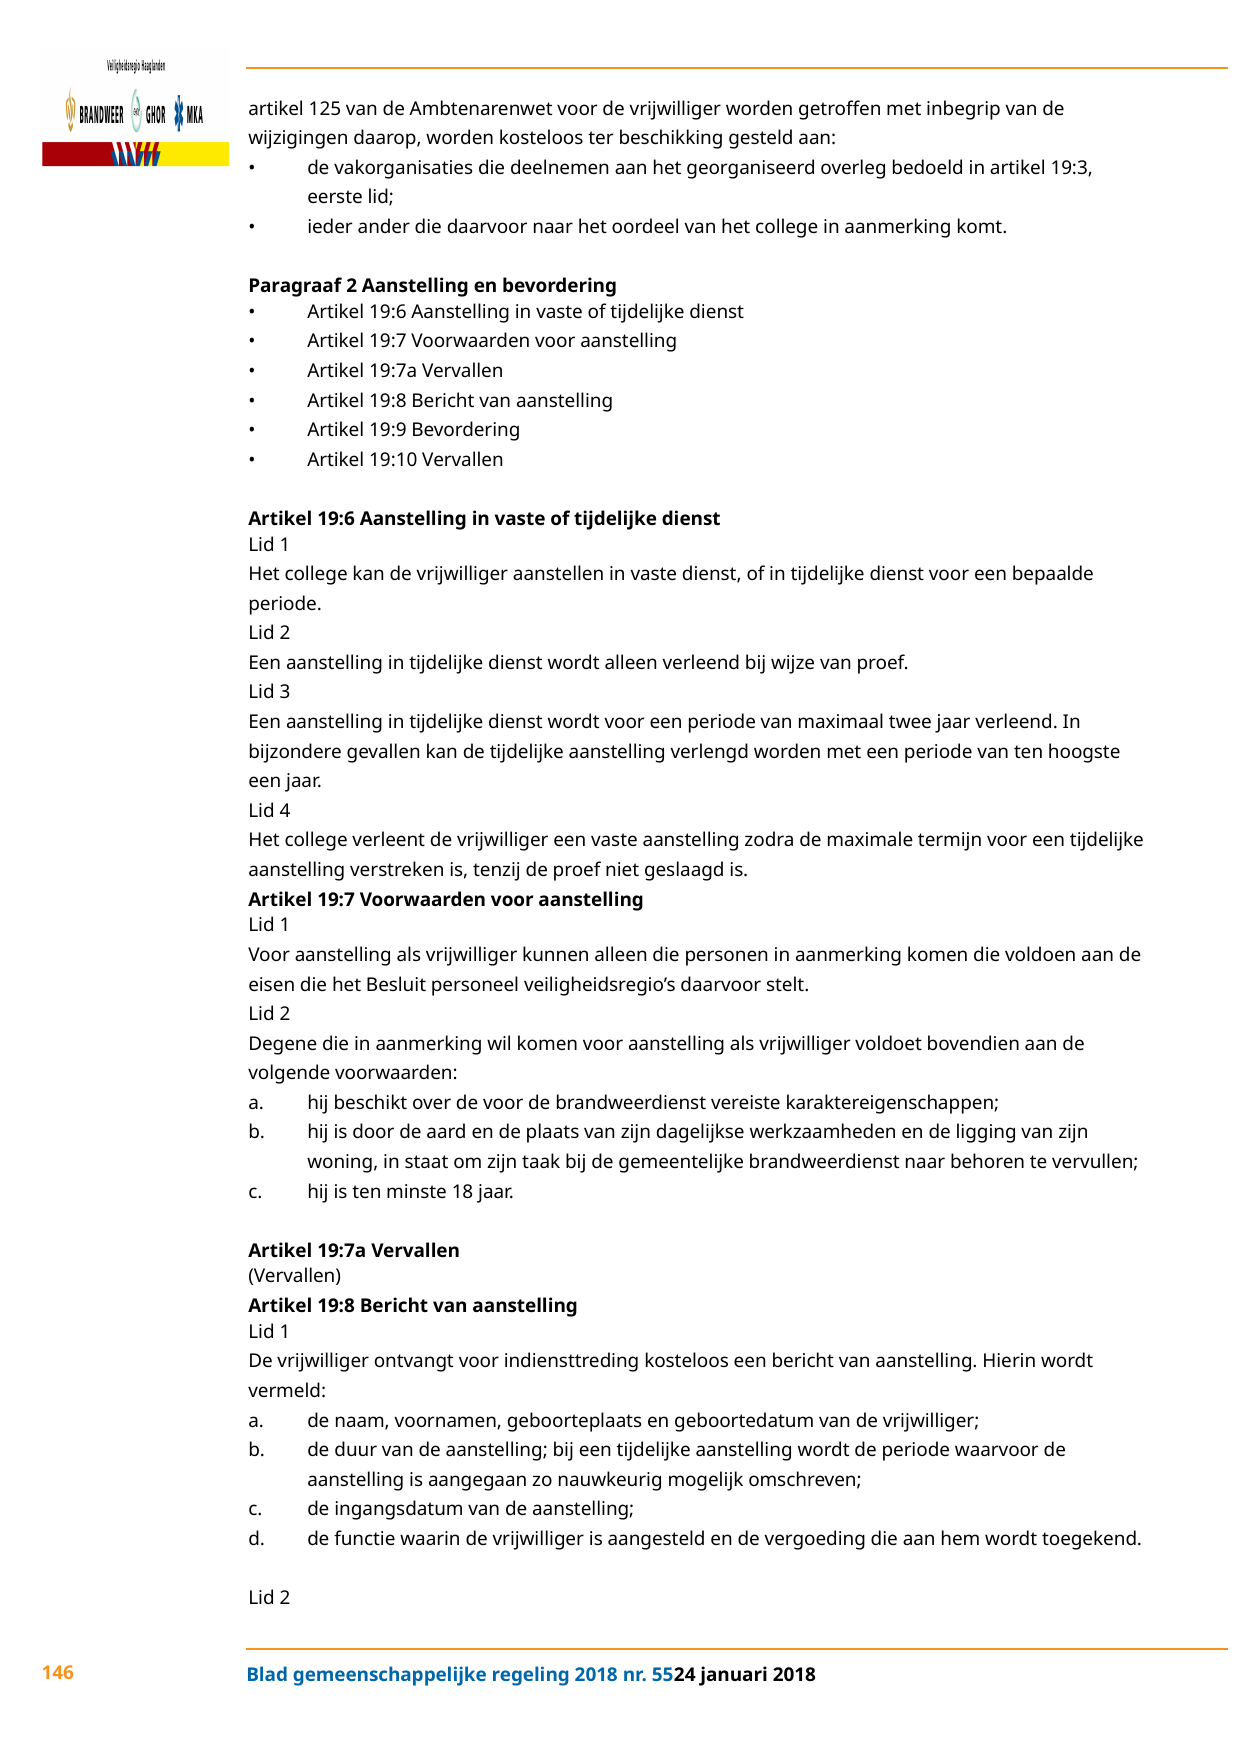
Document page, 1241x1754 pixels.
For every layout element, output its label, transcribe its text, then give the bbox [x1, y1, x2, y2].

text Lid 2 [248, 1584, 1152, 1610]
text Artikel 19:8 Bericht van aanstelling [248, 1292, 1152, 1318]
text Een aanstelling in tijdelijke dienst wordt voor een periode van maximaal twee jaar verleend. In bijzondere gevallen kan de tijdelijke aanstelling verlengd worden met een periode van ten hoogste een jaar. [248, 708, 1152, 793]
list de ingangsdatum van de aanstelling; [248, 1496, 1152, 1521]
text De vrijwilliger ontvangt voor indiensttreding kosteloos een bericht van aanstelling. Hierin wordt vermeld: [248, 1348, 1152, 1403]
text Artikel 19:7a Vervallen [248, 1237, 1152, 1263]
list Artikel 19:7a Vervallen [248, 357, 1152, 383]
text Lid 1 [248, 531, 1152, 557]
list de duur van de aanstelling; bij een tijdelijke aanstelling wordt de periode waarvoor de aanstelling is aangegaan zo nauwkeurig mogelijk omschreven; [248, 1436, 1152, 1492]
list ieder ander die daarvoor naar het oordeel van het college in aanmerking komt. [248, 213, 1152, 239]
list Artikel 19:6 Aanstelling in vaste of tijdelijke dienst [248, 298, 1152, 324]
text Degene die in aanmerking wil komen voor aanstelling als vrijwilliger voldoet bovendien aan de volgende voorwaarden: [248, 1030, 1152, 1085]
text Paragraaf 2 Aanstelling en bevordering [248, 272, 1152, 298]
text artikel 125 van de Ambtenarenwet voor de vrijwilliger worden getroffen met inbegrip van de wijzigingen daarop, worden kosteloos ter beschikking gesteld aan: [248, 95, 1152, 150]
list de naam, voornamen, geboorteplaats en geboortedatum van de vrijwilliger; [248, 1407, 1152, 1432]
list de functie waarin de vrijwilliger is aangesteld en de vergoeding die aan hem wordt toegekend. [248, 1525, 1152, 1551]
text Lid 4 [248, 797, 1152, 823]
text Het college kan de vrijwilliger aanstellen in vaste dienst, of in tijdelijke dienst voor een bepaalde periode. [248, 560, 1152, 616]
list hij beschikt over de voor de brandweerdienst vereiste karaktereigenschappen; [248, 1089, 1152, 1115]
text Lid 1 [248, 1318, 1152, 1344]
text Artikel 19:7 Voorwaarden voor aanstelling [248, 886, 1152, 912]
text (Vervallen) [248, 1263, 1152, 1288]
list Artikel 19:8 Bericht van aanstelling [248, 387, 1152, 412]
text Het college verleent de vrijwilliger een vaste aanstelling zodra de maximale termijn voor een tijdelijke aanstelling verstreken is, tenzij de proef niet geslaagd is. [248, 827, 1152, 882]
text Voor aanstelling als vrijwilliger kunnen alleen die personen in aanmerking komen die voldoen aan de eisen die het Besluit personeel veiligheidsregio’s daarvoor stelt. [248, 941, 1152, 996]
text Lid 1 [248, 912, 1152, 937]
list Artikel 19:7 Voorwaarden voor aanstelling [248, 328, 1152, 353]
list hij is ten minste 18 jaar. [248, 1178, 1152, 1203]
text Artikel 19:6 Aanstelling in vaste of tijdelijke dienst [248, 505, 1152, 531]
list Artikel 19:9 Bevordering [248, 416, 1152, 442]
list Artikel 19:10 Vervallen [248, 446, 1152, 472]
list de vakorganisaties die deelnemen aan het georganiseerd overleg bedoeld in artikel 19:3, eerste lid; [248, 154, 1152, 209]
text Lid 2 [248, 619, 1152, 645]
text Lid 2 [248, 1000, 1152, 1026]
text Lid 3 [248, 679, 1152, 704]
list hij is door de aard en de plaats van zijn dagelijkse werkzaamheden en de ligging van zijn woning, in staat om zijn taak bij de gemeentelijke brandweerdienst naar behoren te vervullen; [248, 1119, 1152, 1174]
picture [41, 47, 231, 172]
text Een aanstelling in tijdelijke dienst wordt alleen verleend bij wijze van proef. [248, 649, 1152, 675]
